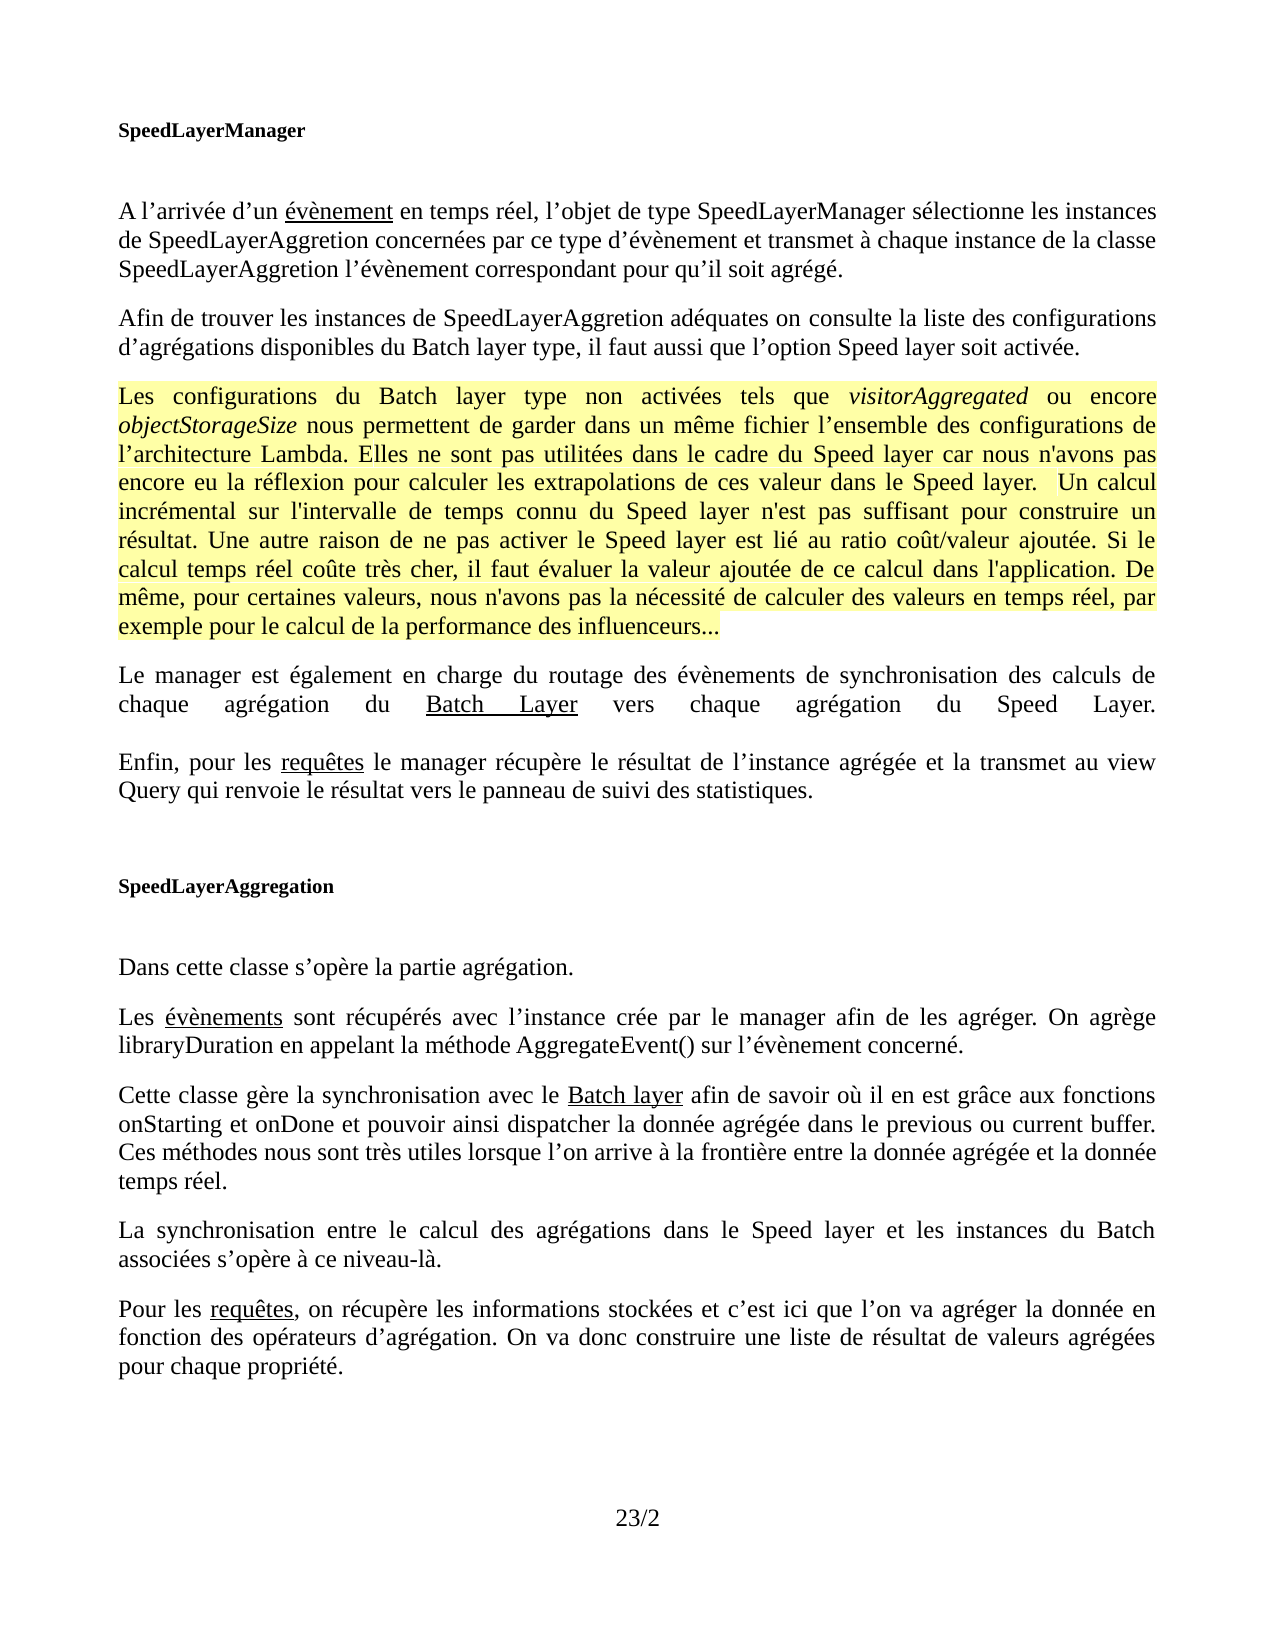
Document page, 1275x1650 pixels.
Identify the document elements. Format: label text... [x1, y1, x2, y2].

text Le manager est également en charge du routage des évènements de synchronisation des calculs de chaque agrégation du Batch Layer vers chaque agrégation du Speed Layer. Enfin, pour les requêtes le manager récupère le résultat de l’instance agrégée et la transmet au view Query qui renvoie le résultat vers le panneau de suivi des statistiques. [118, 661, 1157, 804]
subtitle SpeedLayerAggregation [118, 874, 1157, 898]
text A l’arrivée d’un évènement en temps réel, l’objet de type SpeedLayerManager sélectionne les instances de SpeedLayerAggretion concernées par ce type d’évènement et transmet à chaque instance de la classe SpeedLayerAggretion l’évènement correspondant pour qu’il soit agrégé. [118, 196, 1157, 282]
subtitle SpeedLayerManager [118, 118, 1157, 142]
text La synchronisation entre le calcul des agrégations dans le Speed layer et les instances du Batch associées s’opère à ce niveau-là. [118, 1216, 1157, 1273]
text Pour les requêtes, on récupère les informations stockées et c’est ici que l’on va agréger la donnée en fonction des opérateurs d’agrégation. On va donc construire une liste de résultat de valeurs agrégées pour chaque propriété. [118, 1294, 1157, 1380]
text Cette classe gère la synchronisation avec le Batch layer afin de savoir où il en est grâce aux fonctions onStarting et onDone et pouvoir ainsi dispatcher la donnée agrégée dans le previous ou current buffer. Ces méthodes nous sont très utiles lorsque l’on arrive à la frontière entre la donnée agrégée et la donnée temps réel. [118, 1080, 1157, 1195]
text Les évènements sont récupérés avec l’instance crée par le manager afin de les agréger. On agrège libraryDuration en appelant la méthode AggregateEvent() sur l’évènement concerné. [118, 1002, 1157, 1059]
text Les configurations du Batch layer type non activées tels que visitorAggregated ou encore objectStorageSize nous permettent de garder dans un même fichier l’ensemble des configurations de l’architecture Lambda. Elles ne sont pas utilitées dans le cadre du Speed layer car nous n'avons pas encore eu la réflexion pour calculer les extrapolations de ces valeur dans le Speed layer. Un calcul incrémental sur l'intervalle de temps connu du Speed layer n'est pas suffisant pour construire un résultat. Une autre raison de ne pas activer le Speed layer est lié au ratio coût/valeur ajoutée. Si le calcul temps réel coûte très cher, il faut évaluer la valeur ajoutée de ce calcul dans l'application. De même, pour certaines valeurs, nous n'avons pas la nécessité de calculer des valeurs en temps réel, par exemple pour le calcul de la performance des influenceurs... [118, 381, 1157, 640]
text Dans cette classe s’opère la partie agrégation. [118, 952, 1157, 981]
text Afin de trouver les instances de SpeedLayerAggretion adéquates on consulte la liste des configurations d’agrégations disponibles du Batch layer type, il faut aussi que l’option Speed layer soit activée. [118, 303, 1157, 361]
